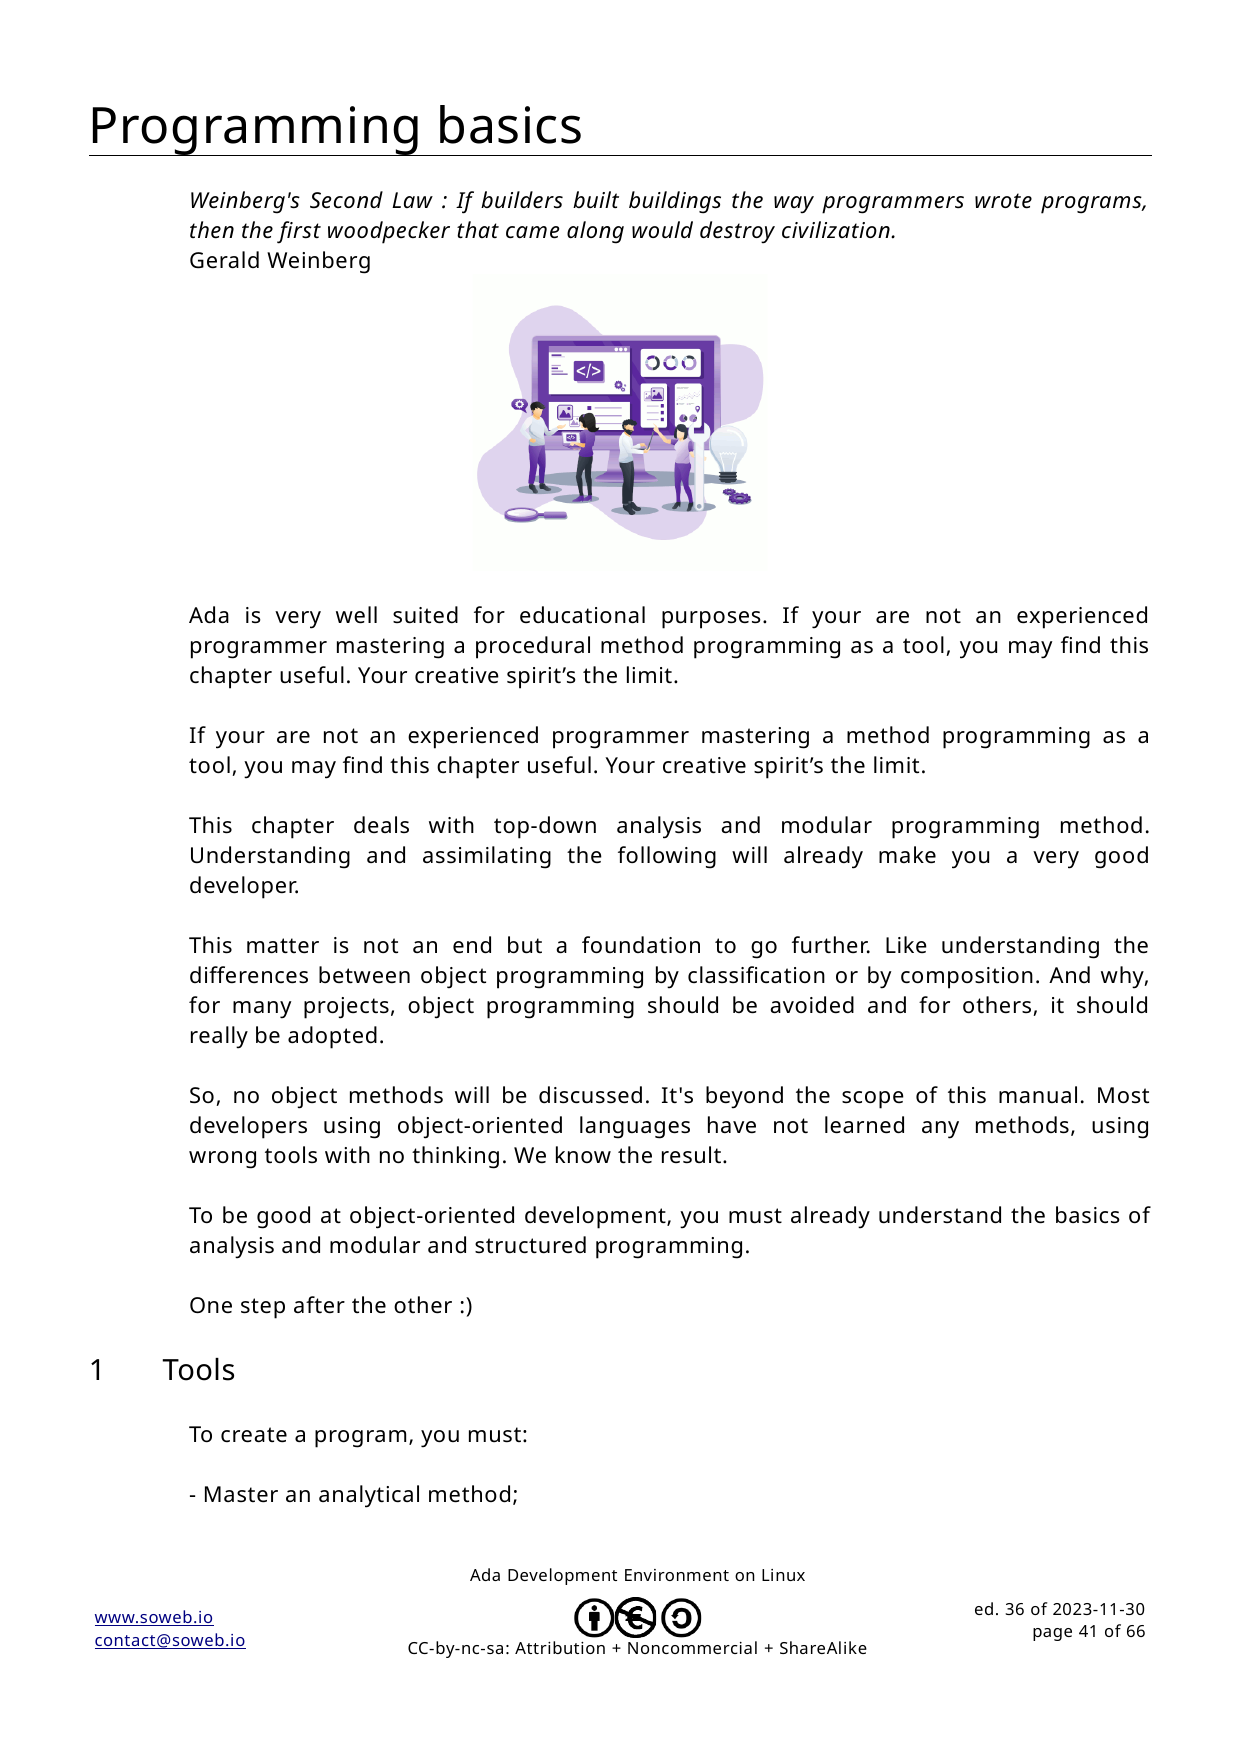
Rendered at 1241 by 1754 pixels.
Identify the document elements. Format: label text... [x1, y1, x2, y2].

text Ada is very well suited for educational purposes. If your are not an experienced programmer mastering a procedural method programming as a tool, you may find this chapter useful. Your creative spirit’s the limit. [189, 600, 1152, 690]
text So, no object methods will be discussed. It's beyond the scope of this manual. Most developers using object-oriented languages have not learned any methods, using wrong tools with no thinking. We know the result. [189, 1080, 1152, 1170]
text To create a program, you must: [189, 1419, 1152, 1449]
picture [472, 274, 768, 571]
text Gerald Weinberg [189, 245, 1152, 275]
text One step after the other :) [189, 1290, 1152, 1320]
picture [573, 1597, 657, 1638]
text This matter is not an end but a foundation to go further. Like understanding the differences between object programming by classification or by composition. And why, for many projects, object programming should be avoided and for others, it should really be adopted. [189, 930, 1152, 1050]
text This chapter deals with top-down analysis and modular programming method. Understanding and assimilating the following will already make you a very good developer. [189, 810, 1152, 900]
text If your are not an experienced programmer mastering a method programming as a tool, you may find this chapter useful. Your creative spirit’s the limit. [189, 720, 1152, 780]
subtitle Programming basics [88, 88, 1152, 155]
subtitle Tools [88, 1349, 1152, 1389]
picture [660, 1597, 702, 1638]
text - Master an analytical method; [189, 1479, 1152, 1509]
text To be good at object-oriented development, you must already understand the basics of analysis and modular and structured programming. [189, 1200, 1152, 1260]
text Weinberg's Second Law : If builders built buildings the way programmers wrote programs, then the first woodpecker that came along would destroy civilization. [189, 185, 1152, 245]
